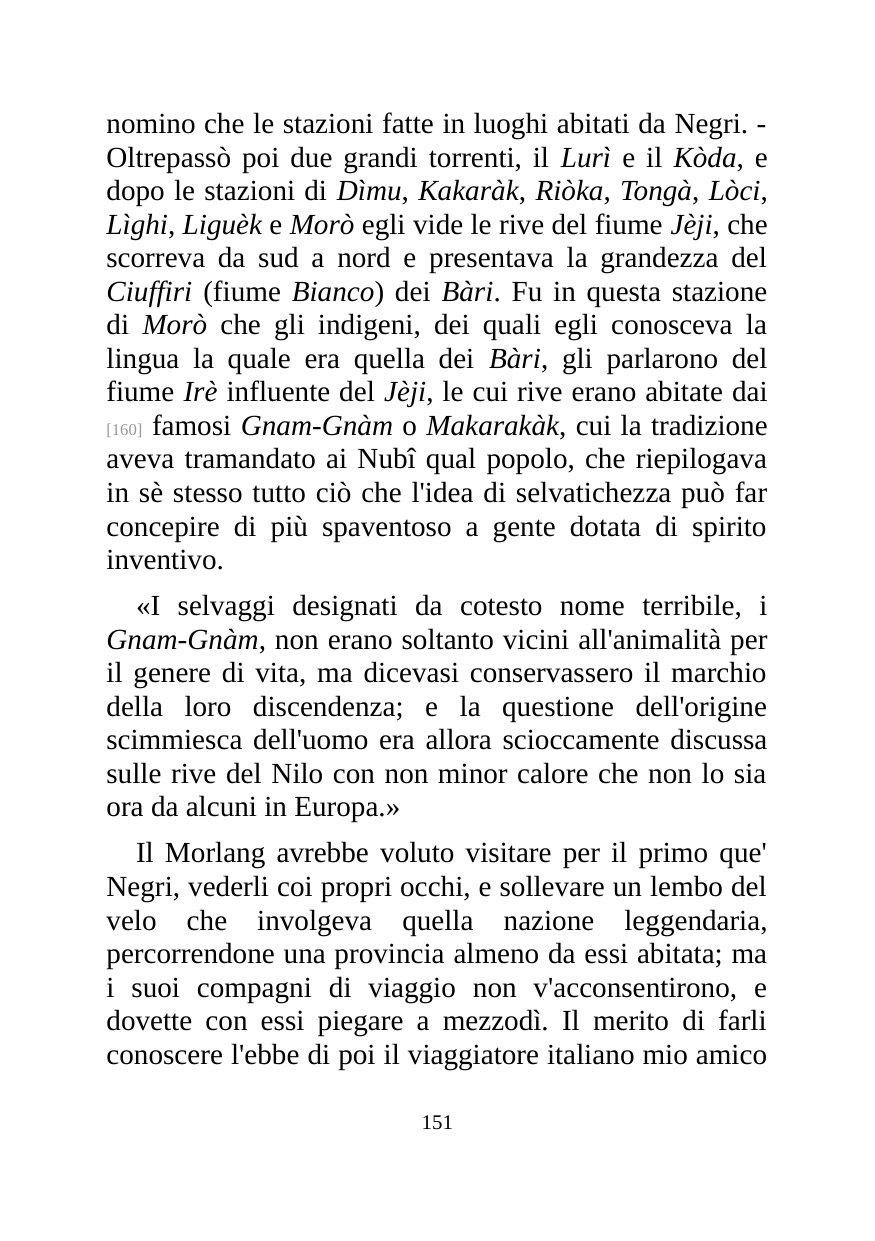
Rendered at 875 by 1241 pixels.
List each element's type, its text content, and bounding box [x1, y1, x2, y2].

text Il Morlang avrebbe voluto visitare per il primo que' Negri, vederli coi propri occhi, e sollevare un lembo del velo che involgeva quella nazione leggendaria, percorrendone una provincia almeno da essi abitata; ma i suoi compagni di viaggio non v'acconsentirono, e dovette con essi piegare a mezzodì. Il merito di farli conoscere l'ebbe di poi il viaggiatore italiano mio amico [106, 836, 768, 1070]
text «I selvaggi designati da cotesto nome terribile, i Gnam-Gnàm, non erano soltanto vicini all'animalità per il genere di vita, ma dicevasi conservassero il marchio della loro discendenza; e la questione dell'origine scimmiesca dell'uomo era allora scioccamente discussa sulle rive del Nilo con non minor calore che non lo sia ora da alcuni in Europa.» [106, 588, 768, 823]
text nomino che le stazioni fatte in luoghi abitati da Negri. - Oltrepassò poi due grandi torrenti, il Lurì e il Kòda, e dopo le stazioni di Dìmu, Kakaràk, Riòka, Tongà, Lòci, Lìghi, Liguèk e Morò egli vide le rive del fiume Jèji, che scorreva da sud a nord e presentava la grandezza del Ciuffiri (fiume Bianco) dei Bàri. Fu in questa stazione di Morò che gli indigeni, dei quali egli conosceva la lingua la quale era quella dei Bàri, gli parlarono del fiume Irè influente del Jèji, le cui rive erano abitate dai [160] famosi Gnam-Gnàm o Makarakàk, cui la tradizione aveva tramandato ai Nubî qual popolo, che riepilogava in sè stesso tutto ciò che l'idea di selvatichezza può far concepire di più spaventoso a gente dotata di spirito inventivo. [106, 106, 768, 576]
